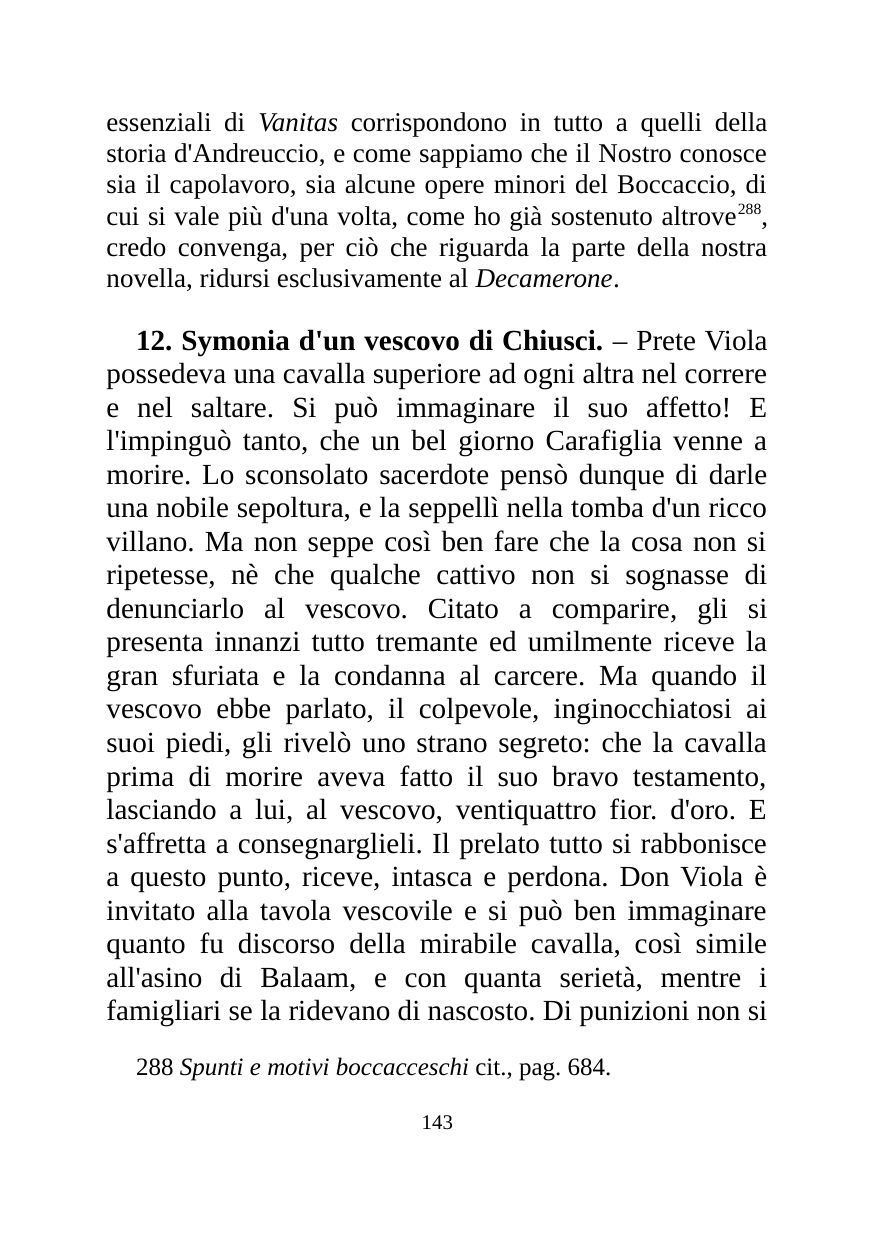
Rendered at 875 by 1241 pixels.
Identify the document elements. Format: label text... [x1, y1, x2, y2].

text 12. Symonia d'un vescovo di Chiusci. – Prete Viola possedeva una cavalla superiore ad ogni altra nel correre e nel saltare. Si può immaginare il suo affetto! E l'impinguò tanto, che un bel giorno Carafiglia venne a morire. Lo sconsolato sacerdote pensò dunque di darle una nobile sepoltura, e la seppellì nella tomba d'un ricco villano. Ma non seppe così ben fare che la cosa non si ripetesse, nè che qualche cattivo non si sognasse di denunciarlo al vescovo. Citato a comparire, gli si presenta innanzi tutto tremante ed umilmente riceve la gran sfuriata e la condanna al carcere. Ma quando il vescovo ebbe parlato, il colpevole, inginocchiatosi ai suoi piedi, gli rivelò uno strano segreto: che la cavalla prima di morire aveva fatto il suo bravo testamento, lasciando a lui, al vescovo, ventiquattro fior. d'oro. E s'affretta a consegnarglieli. Il prelato tutto si rabbonisce a questo punto, riceve, intasca e perdona. Don Viola è invitato alla tavola vescovile e si può ben immaginare quanto fu discorso della mirabile cavalla, così simile all'asino di Balaam, e con quanta serietà, mentre i famigliari se la ridevano di nascosto. Di punizioni non si [106, 323, 768, 1027]
text Spunti e motivi boccacceschi cit., pag. 684. [106, 1052, 768, 1080]
text essenziali di Vanitas corrispondono in tutto a quelli della storia d'Andreuccio, e come sappiamo che il Nostro conosce sia il capolavoro, sia alcune opere minori del Boccaccio, di cui si vale più d'una volta, come ho già sostenuto altrove, credo convenga, per ciò che riguarda la parte della nostra novella, ridursi esclusivamente al Decamerone. [106, 106, 768, 293]
